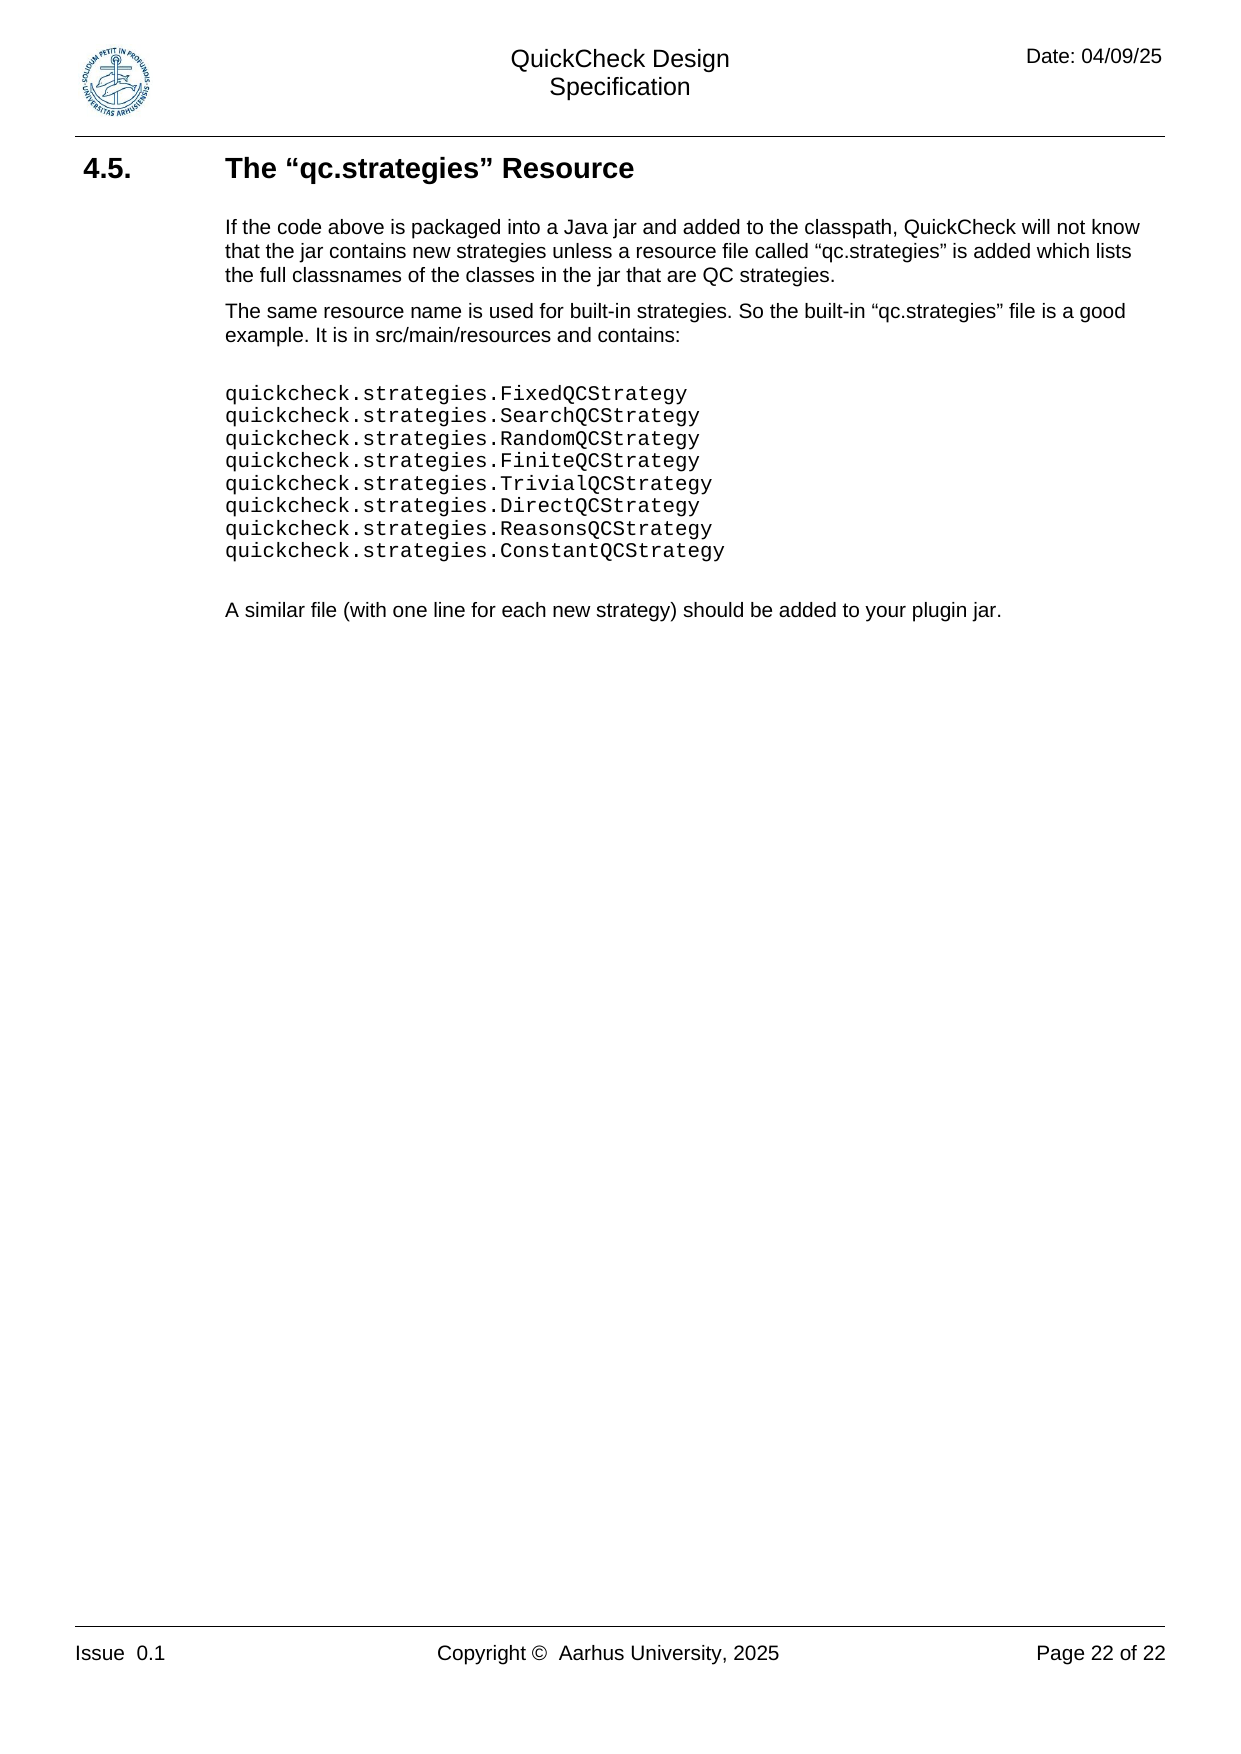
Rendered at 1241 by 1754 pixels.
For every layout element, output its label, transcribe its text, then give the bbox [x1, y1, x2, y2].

text If the code above is packaged into a Java jar and added to the classpath, QuickCheck will not know that the jar contains new strategies unless a resource file called “qc.strategies” is added which lists the full classnames of the classes in the jar that are QC strategies. [225, 215, 1165, 287]
text quickcheck.strategies.DirectQCStrategy [225, 495, 1165, 517]
picture [78, 44, 153, 120]
text quickcheck.strategies.RandomQCStrategy [225, 427, 1165, 450]
text quickcheck.strategies.ConstantQCStrategy [225, 540, 1165, 562]
text quickcheck.strategies.FixedQCStrategy [225, 382, 1165, 405]
text quickcheck.strategies.ReasonsQCStrategy [225, 517, 1165, 540]
text quickcheck.strategies.TrivialQCStrategy [225, 472, 1165, 495]
text quickcheck.strategies.FiniteQCStrategy [225, 450, 1165, 472]
subtitle The “qc.strategies” Resource [75, 152, 1165, 185]
text The same resource name is used for built-in strategies. So the built-in “qc.strategies” file is a good example. It is in src/main/resources and contains: [225, 299, 1165, 347]
text quickcheck.strategies.SearchQCStrategy [225, 405, 1165, 427]
text A similar file (with one line for each new strategy) should be added to your plugin jar. [225, 599, 1165, 623]
